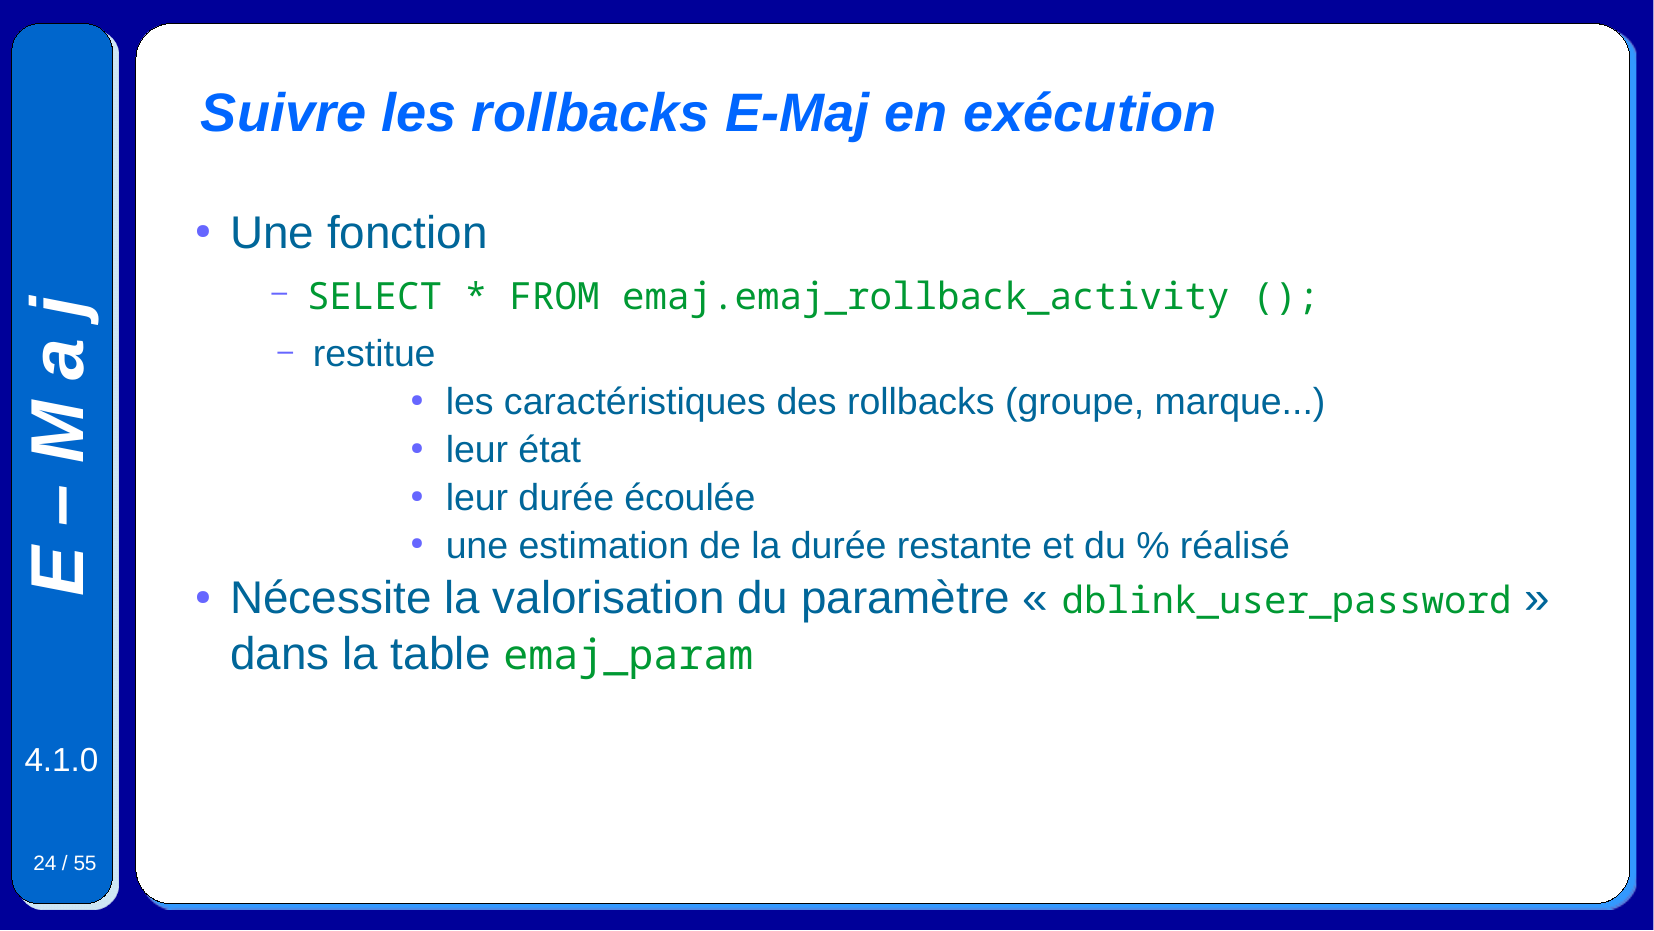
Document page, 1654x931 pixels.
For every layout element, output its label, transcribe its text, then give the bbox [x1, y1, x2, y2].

list Une fonction SELECT * FROM emaj.emaj_rollback_activity (); restitue les caractéristiques des rollbacks (groupe, marque...) leur état leur durée écoulée une estimation de la durée restante et du % réalisé Nécessite la valorisation du paramètre « dblink_user_password » dans la table emaj_param [177, 206, 1587, 827]
title Suivre les rollbacks E-Maj en exécution [200, 34, 1575, 191]
